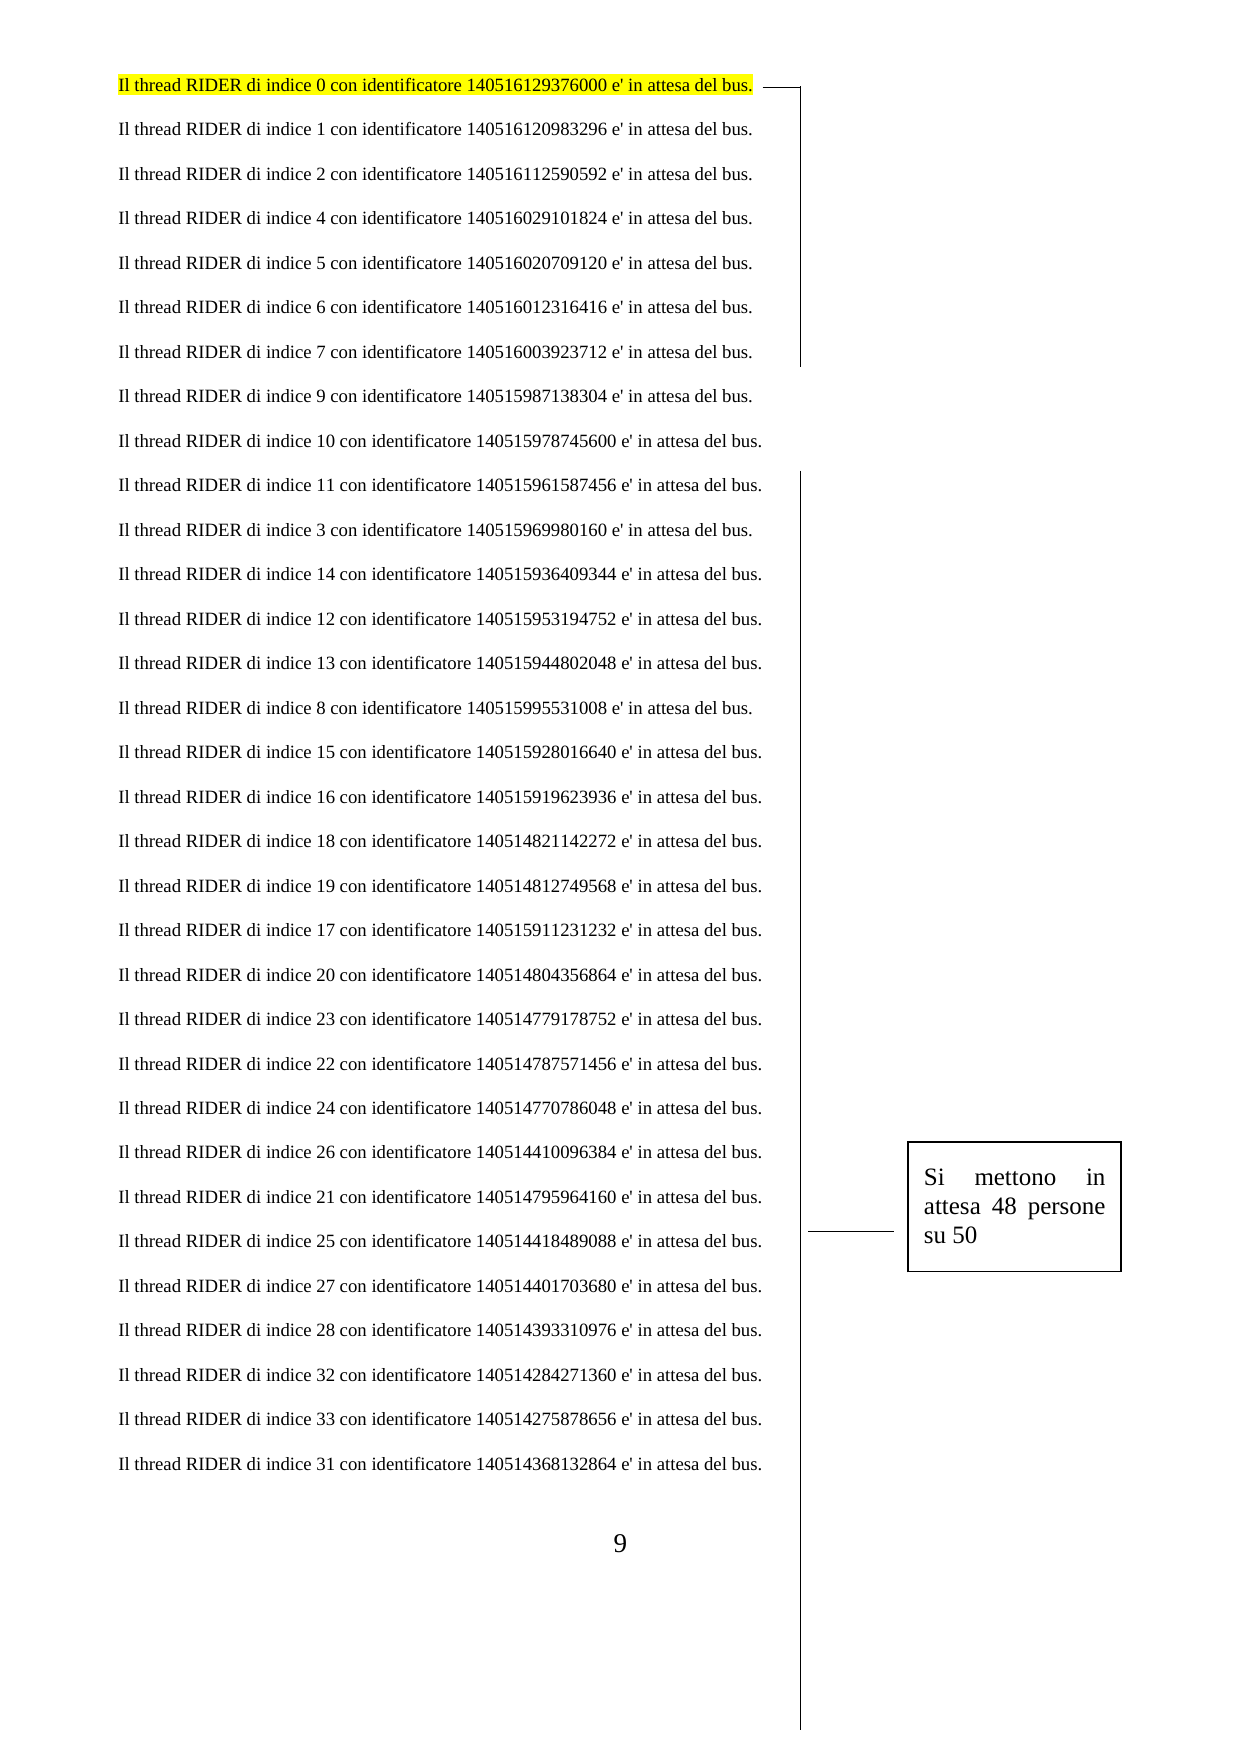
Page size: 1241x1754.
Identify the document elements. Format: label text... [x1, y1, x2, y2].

text Il thread RIDER di indice 4 con identificatore 140516029101824 e' in attesa del bus. [118, 207, 800, 229]
text Il thread RIDER di indice 18 con identificatore 140514821142272 e' in attesa del bus. [118, 830, 800, 852]
text [801, 1008, 1122, 1029]
text Il thread RIDER di indice 33 con identificatore 140514275878656 e' in attesa del bus. [118, 1408, 800, 1430]
text [801, 741, 1122, 763]
text [801, 1453, 1122, 1474]
text [909, 1143, 1120, 1271]
text [801, 1319, 1122, 1341]
text [801, 919, 1122, 941]
text Il thread RIDER di indice 15 con identificatore 140515928016640 e' in attesa del bus. [118, 741, 800, 763]
text [801, 1186, 907, 1207]
text [801, 341, 1122, 362]
text Il thread RIDER di indice 13 con identificatore 140515944802048 e' in attesa del bus. [118, 652, 800, 674]
text [801, 519, 1122, 540]
text Il thread RIDER di indice 2 con identificatore 140516112590592 e' in attesa del bus. [118, 163, 800, 184]
text [801, 474, 1122, 496]
text [801, 608, 1122, 629]
text Il thread RIDER di indice 5 con identificatore 140516020709120 e' in attesa del bus. [118, 252, 800, 273]
text [801, 874, 1122, 896]
text Il thread RIDER di indice 6 con identificatore 140516012316416 e' in attesa del bus. [118, 296, 800, 318]
text Il thread RIDER di indice 26 con identificatore 140514410096384 e' in attesa del bus. [118, 1141, 800, 1163]
text [801, 963, 1122, 985]
text [801, 563, 1122, 585]
text [801, 118, 1122, 140]
text [801, 1364, 1122, 1385]
text Il thread RIDER di indice 9 con identificatore 140515987138304 e' in attesa del bus. [118, 385, 1122, 407]
text Il thread RIDER di indice 3 con identificatore 140515969980160 e' in attesa del bus. [118, 519, 800, 540]
text Il thread RIDER di indice 0 con identificatore 140516129376000 e' in attesa del bus. [118, 74, 1122, 95]
text Il thread RIDER di indice 19 con identificatore 140514812749568 e' in attesa del bus. [118, 874, 800, 896]
text [801, 163, 1122, 184]
text [801, 786, 1122, 807]
text Il thread RIDER di indice 22 con identificatore 140514787571456 e' in attesa del bus. [118, 1052, 800, 1074]
text Il thread RIDER di indice 7 con identificatore 140516003923712 e' in attesa del bus. [118, 341, 800, 362]
text Il thread RIDER di indice 31 con identificatore 140514368132864 e' in attesa del bus. [118, 1453, 800, 1474]
text Il thread RIDER di indice 14 con identificatore 140515936409344 e' in attesa del bus. [118, 563, 800, 585]
text Il thread RIDER di indice 17 con identificatore 140515911231232 e' in attesa del bus. [118, 919, 800, 941]
text Il thread RIDER di indice 1 con identificatore 140516120983296 e' in attesa del bus. [118, 118, 800, 140]
text [801, 296, 1122, 318]
text Il thread RIDER di indice 21 con identificatore 140514795964160 e' in attesa del bus. [118, 1186, 800, 1207]
text Il thread RIDER di indice 25 con identificatore 140514418489088 e' in attesa del bus. [118, 1230, 800, 1252]
text Il thread RIDER di indice 27 con identificatore 140514401703680 e' in attesa del bus. [118, 1275, 800, 1296]
text Il thread RIDER di indice 12 con identificatore 140515953194752 e' in attesa del bus. [118, 608, 800, 629]
text Il thread RIDER di indice 10 con identificatore 140515978745600 e' in attesa del bus. [118, 430, 1122, 451]
text Il thread RIDER di indice 32 con identificatore 140514284271360 e' in attesa del bus. [118, 1364, 800, 1385]
text [801, 652, 1122, 674]
text Il thread RIDER di indice 20 con identificatore 140514804356864 e' in attesa del bus. [118, 963, 800, 985]
text [801, 830, 1122, 852]
text Il thread RIDER di indice 23 con identificatore 140514779178752 e' in attesa del bus. [118, 1008, 800, 1029]
text Il thread RIDER di indice 11 con identificatore 140515961587456 e' in attesa del bus. [118, 474, 800, 496]
text [801, 207, 1122, 229]
text Il thread RIDER di indice 16 con identificatore 140515919623936 e' in attesa del bus. [118, 786, 800, 807]
text [801, 1230, 907, 1252]
text [801, 1097, 1122, 1118]
text [801, 1052, 1122, 1074]
text [801, 1275, 1122, 1296]
text Il thread RIDER di indice 28 con identificatore 140514393310976 e' in attesa del bus. [118, 1319, 800, 1341]
text Il thread RIDER di indice 8 con identificatore 140515995531008 e' in attesa del bus. [118, 697, 800, 718]
text Il thread RIDER di indice 24 con identificatore 140514770786048 e' in attesa del bus. [118, 1097, 800, 1118]
text [801, 252, 1122, 273]
text [801, 1141, 907, 1163]
text [801, 1408, 1122, 1430]
text Si mettono in attesa 48 persone su 50 [924, 1162, 1106, 1249]
text [801, 697, 1122, 718]
